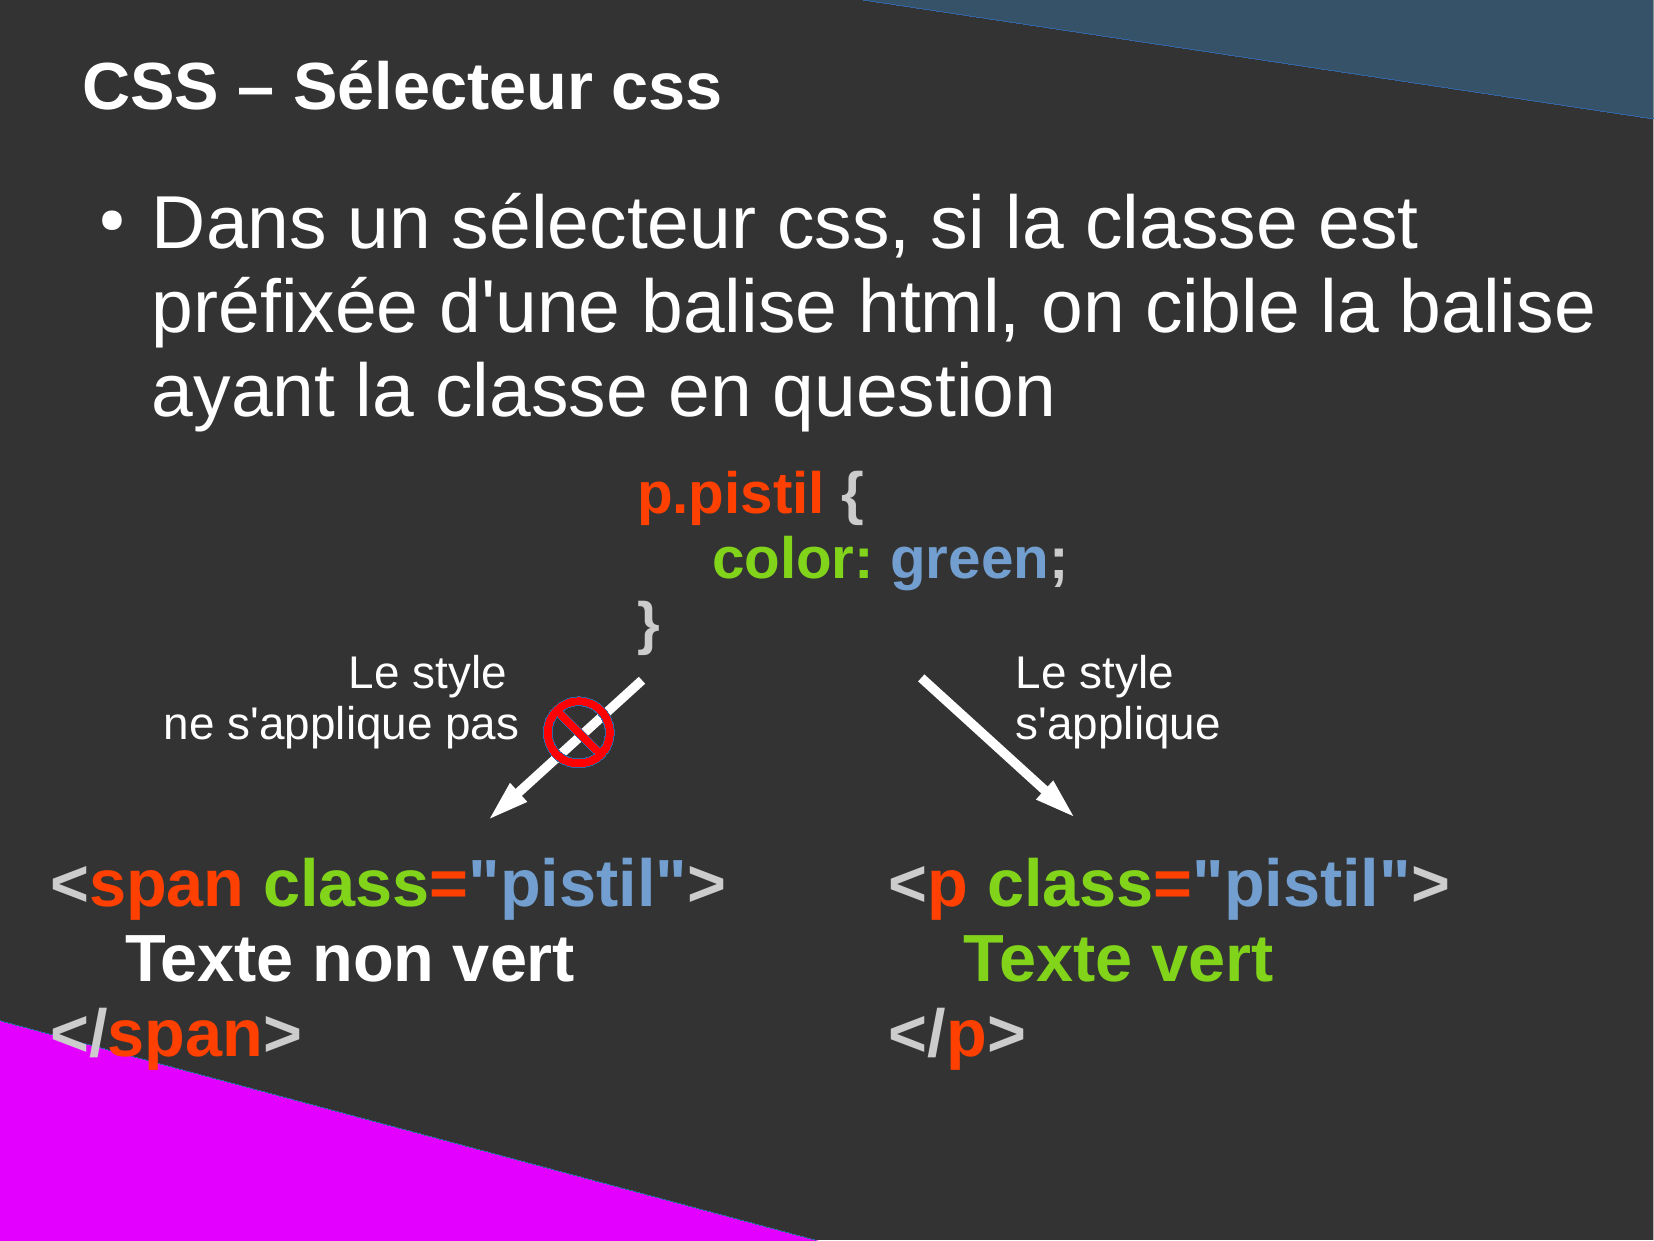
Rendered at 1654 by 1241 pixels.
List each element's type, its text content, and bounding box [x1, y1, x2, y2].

list Dans un sélecteur css, si la classe est préfixée d'une balise html, on cible la balise ayant la classe en question [80, 180, 1605, 454]
text_box p.pistil { color: green; } [622, 453, 1099, 729]
title CSS – Sélecteur css [82, 49, 1571, 152]
text_box [543, 696, 615, 768]
title Le style s'applique [1015, 646, 1382, 768]
title Le style ne s'applique pas [153, 646, 520, 768]
text_box [863, 0, 1654, 119]
text_box <span class="pistil"> Texte non vert </span> [35, 838, 779, 1078]
text_box <p class="pistil"> Texte vert </p> [874, 838, 1617, 1078]
text_box [0, 1020, 819, 1241]
